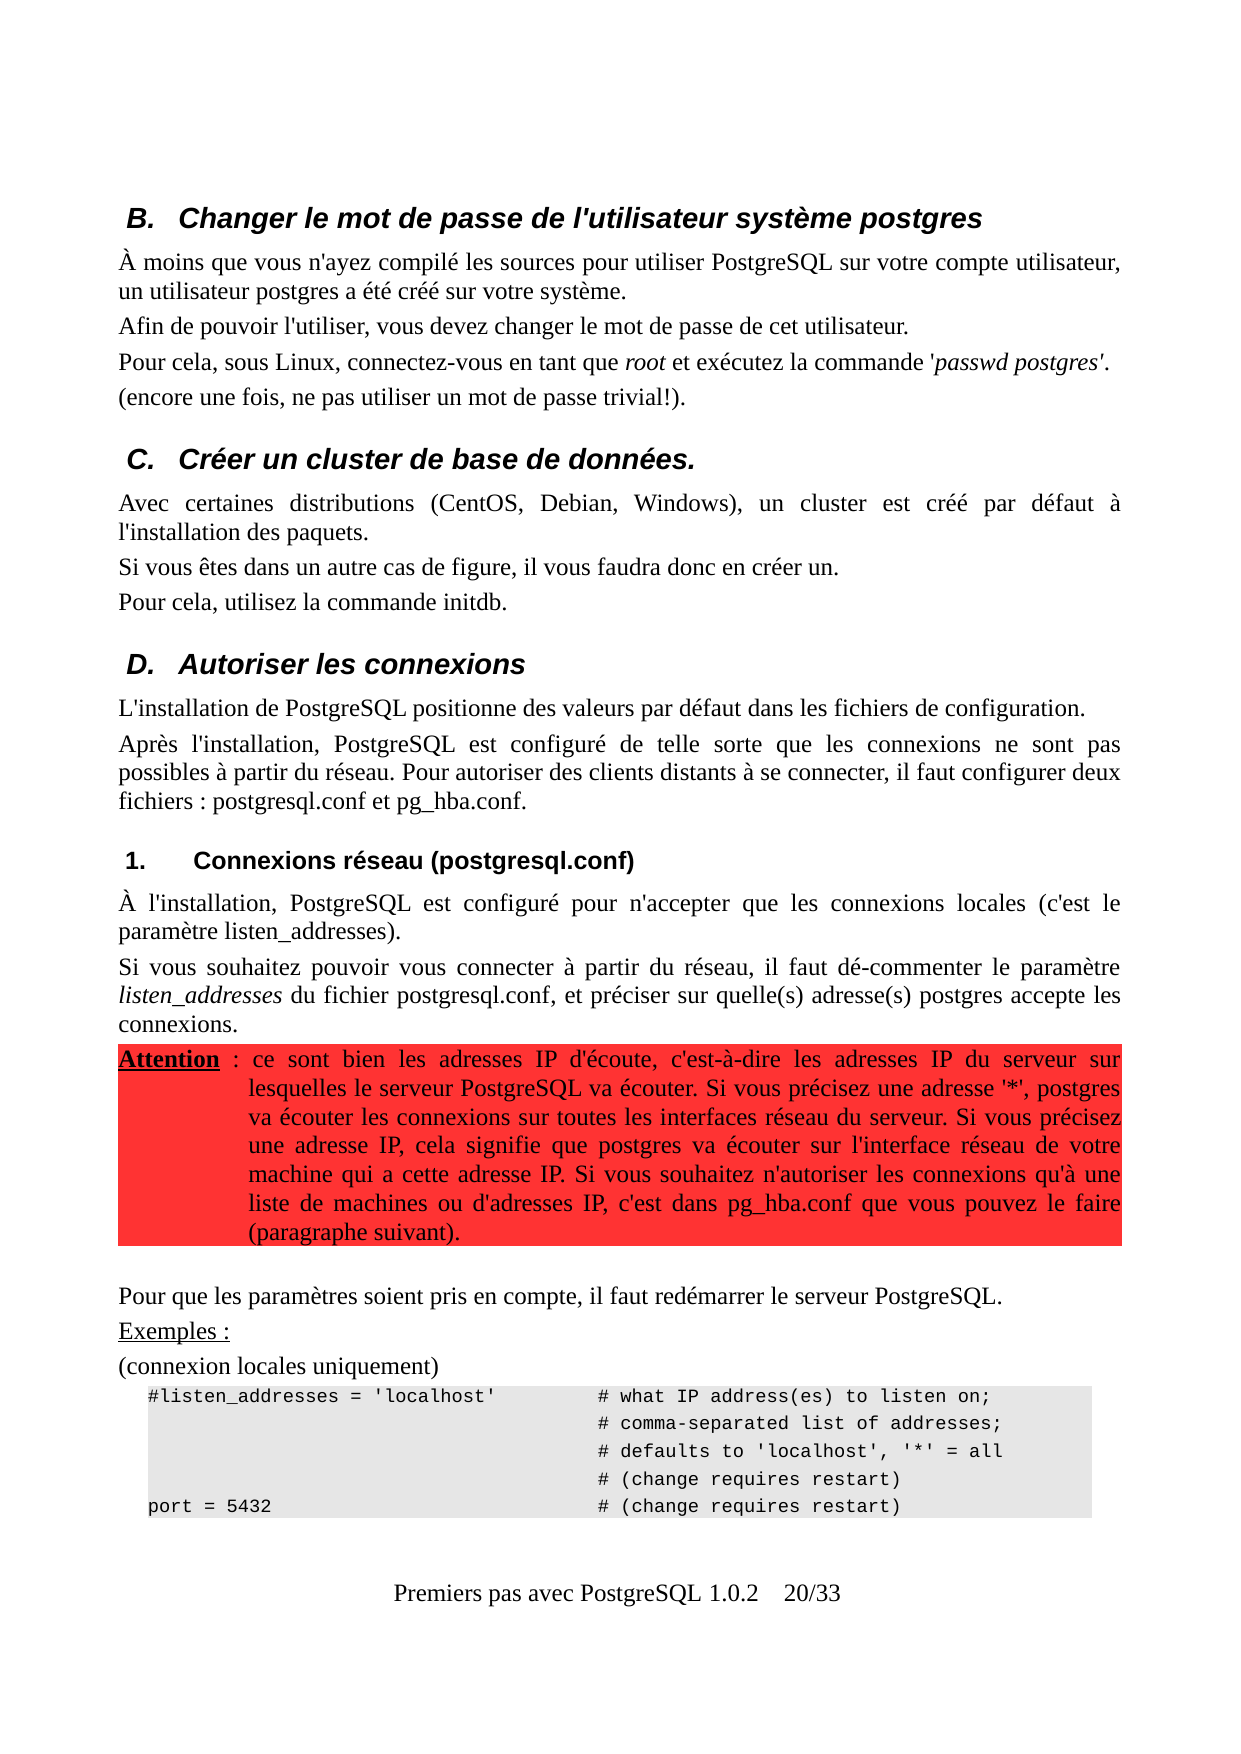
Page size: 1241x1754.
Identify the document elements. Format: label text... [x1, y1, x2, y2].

subtitle Connexions réseau (postgresql.conf) [118, 846, 1122, 875]
text Si vous souhaitez pouvoir vous connecter à partir du réseau, il faut dé-commenter le paramètre listen_addresses du fichier postgresql.conf, et préciser sur quelle(s) adresse(s) postgres accepte les connexions. [118, 952, 1122, 1038]
text # (change requires restart) [148, 1469, 1092, 1491]
text Avec certaines distributions (CentOS, Debian, Windows), un cluster est créé par défaut à l'installation des paquets. [118, 488, 1122, 546]
text Exemples : [118, 1316, 1122, 1345]
text Pour cela, sous Linux, connectez-vous en tant que root et exécutez la commande 'passwd postgres'. [118, 347, 1122, 375]
subtitle Créer un cluster de base de données. [118, 442, 1122, 476]
text #listen_addresses = 'localhost' # what IP address(es) to listen on; [148, 1386, 1092, 1408]
text # defaults to 'localhost', '*' = all [148, 1442, 1092, 1463]
text port = 5432 # (change requires restart) [148, 1497, 1092, 1518]
text # comma-separated list of addresses; [148, 1414, 1092, 1435]
text Pour cela, utilisez la commande initdb. [118, 587, 1122, 616]
text À l'installation, PostgreSQL est configuré pour n'accepter que les connexions locales (c'est le paramètre listen_addresses). [118, 888, 1122, 945]
text Attention : ce sont bien les adresses IP d'écoute, c'est-à-dire les adresses IP du serveur sur lesquelles le serveur PostgreSQL va écouter. Si vous précisez une adresse '*', postgres va écouter les connexions sur toutes les interfaces réseau du serveur. Si vous précisez une adresse IP, cela signifie que postgres va écouter sur l'interface réseau de votre machine qui a cette adresse IP. Si vous souhaitez n'autoriser les connexions qu'à une liste de machines ou d'adresses IP, c'est dans pg_hba.conf que vous pouvez le faire (paragraphe suivant). [118, 1044, 1122, 1246]
text Afin de pouvoir l'utiliser, vous devez changer le mot de passe de cet utilisateur. [118, 311, 1122, 340]
text Si vous êtes dans un autre cas de figure, il vous faudra donc en créer un. [118, 552, 1122, 581]
text À moins que vous n'ayez compilé les sources pour utiliser PostgreSQL sur votre compte utilisateur, un utilisateur postgres a été créé sur votre système. [118, 247, 1122, 305]
text L'installation de PostgreSQL positionne des valeurs par défaut dans les fichiers de configuration. [118, 693, 1122, 722]
text Pour que les paramètres soient pris en compte, il faut redémarrer le serveur PostgreSQL. [118, 1281, 1122, 1309]
subtitle Changer le mot de passe de l'utilisateur système postgres [118, 201, 1122, 235]
text (encore une fois, ne pas utiliser un mot de passe trivial!). [118, 382, 1122, 411]
text (connexion locales uniquement) [118, 1351, 1122, 1380]
text Après l'installation, PostgreSQL est configuré de telle sorte que les connexions ne sont pas possibles à partir du réseau. Pour autoriser des clients distants à se connecter, il faut configurer deux fichiers : postgresql.conf et pg_hba.conf. [118, 729, 1122, 815]
subtitle Autoriser les connexions [118, 647, 1122, 681]
